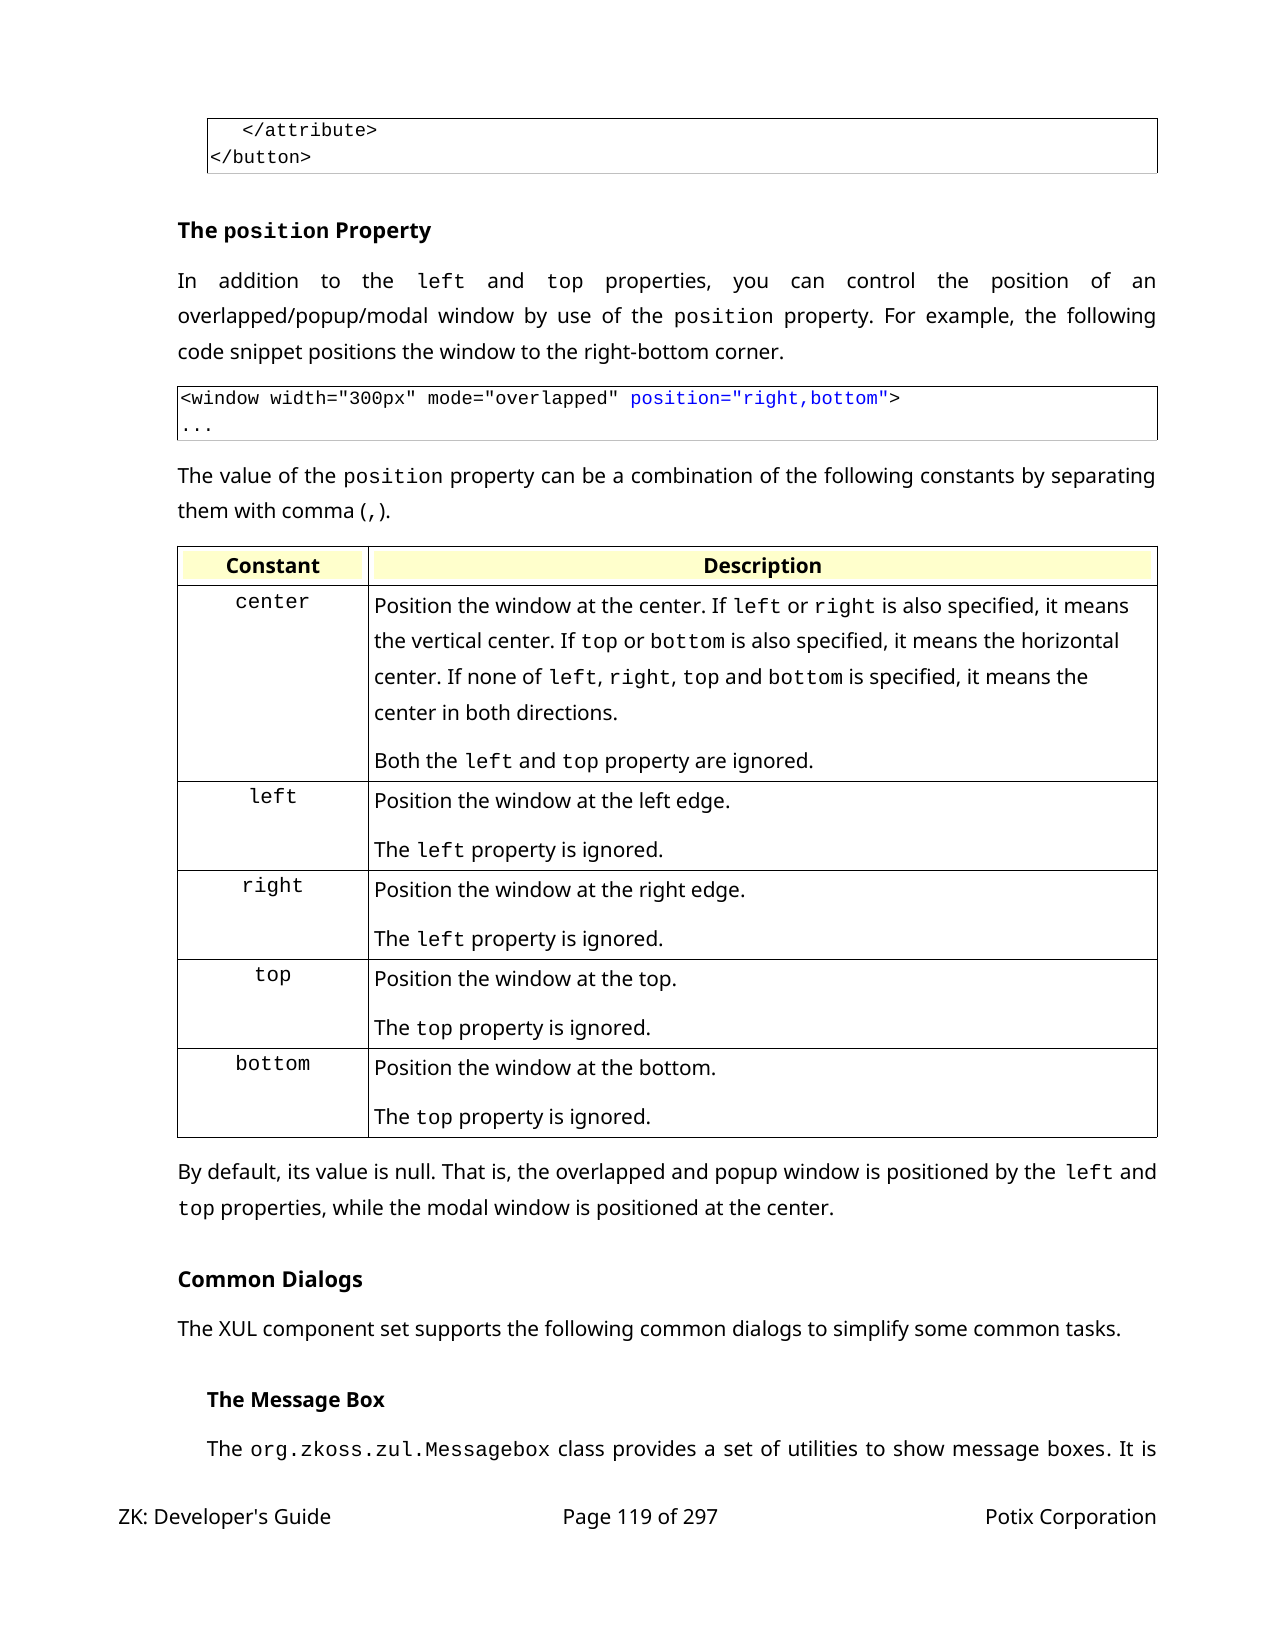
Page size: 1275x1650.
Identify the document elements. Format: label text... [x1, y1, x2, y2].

table_cell Position the window at the left edge. The left property is ignored. [369, 782, 1157, 870]
subtitle The Message Box [207, 1385, 1157, 1413]
table_cell right [178, 871, 368, 959]
table_cell top [178, 960, 368, 1048]
table_cell Position the window at the top. The top property is ignored. [369, 960, 1157, 1048]
text <window width="300px" mode="overlapped" position="right,bottom"> [178, 387, 1157, 410]
text The org.zkoss.zul.Messagebox class provides a set of utilities to show message boxes. It is [207, 1434, 1157, 1463]
table_cell bottom [178, 1049, 368, 1137]
table_cell left [178, 782, 368, 870]
table_cell Position the window at the bottom. The top property is ignored. [369, 1049, 1157, 1137]
subtitle The position Property [177, 215, 1157, 245]
text ... [178, 413, 1157, 440]
text </button> [208, 145, 1157, 173]
text By default, its value is null. That is, the overlapped and popup window is positioned by the left and top properties, while the modal window is positioned at the center. [177, 1157, 1157, 1221]
text The value of the position property can be a combination of the following constants by separating them with comma (,). [177, 461, 1157, 525]
table_cell Position the window at the right edge. The left property is ignored. [369, 871, 1157, 959]
text The XUL component set supports the following common dialogs to simplify some common tasks. [177, 1314, 1157, 1343]
subtitle Common Dialogs [177, 1264, 1157, 1294]
text In addition to the left and top properties, you can control the position of an overlapped/popup/modal window by use of the position property. For example, the following code snippet positions the window to the right-bottom corner. [177, 266, 1157, 365]
table_cell Position the window at the center. If left or right is also specified, it means the vertical center. If top or bottom is also specified, it means the horizontal center. If none of left, right, top and bottom is specified, it means the center in both directions. Both the left and top property are ignored. [369, 586, 1157, 781]
table_header Constant [178, 547, 368, 585]
table_cell center [178, 586, 368, 781]
table_header Description [369, 547, 1157, 585]
text </attribute> [208, 119, 1157, 142]
